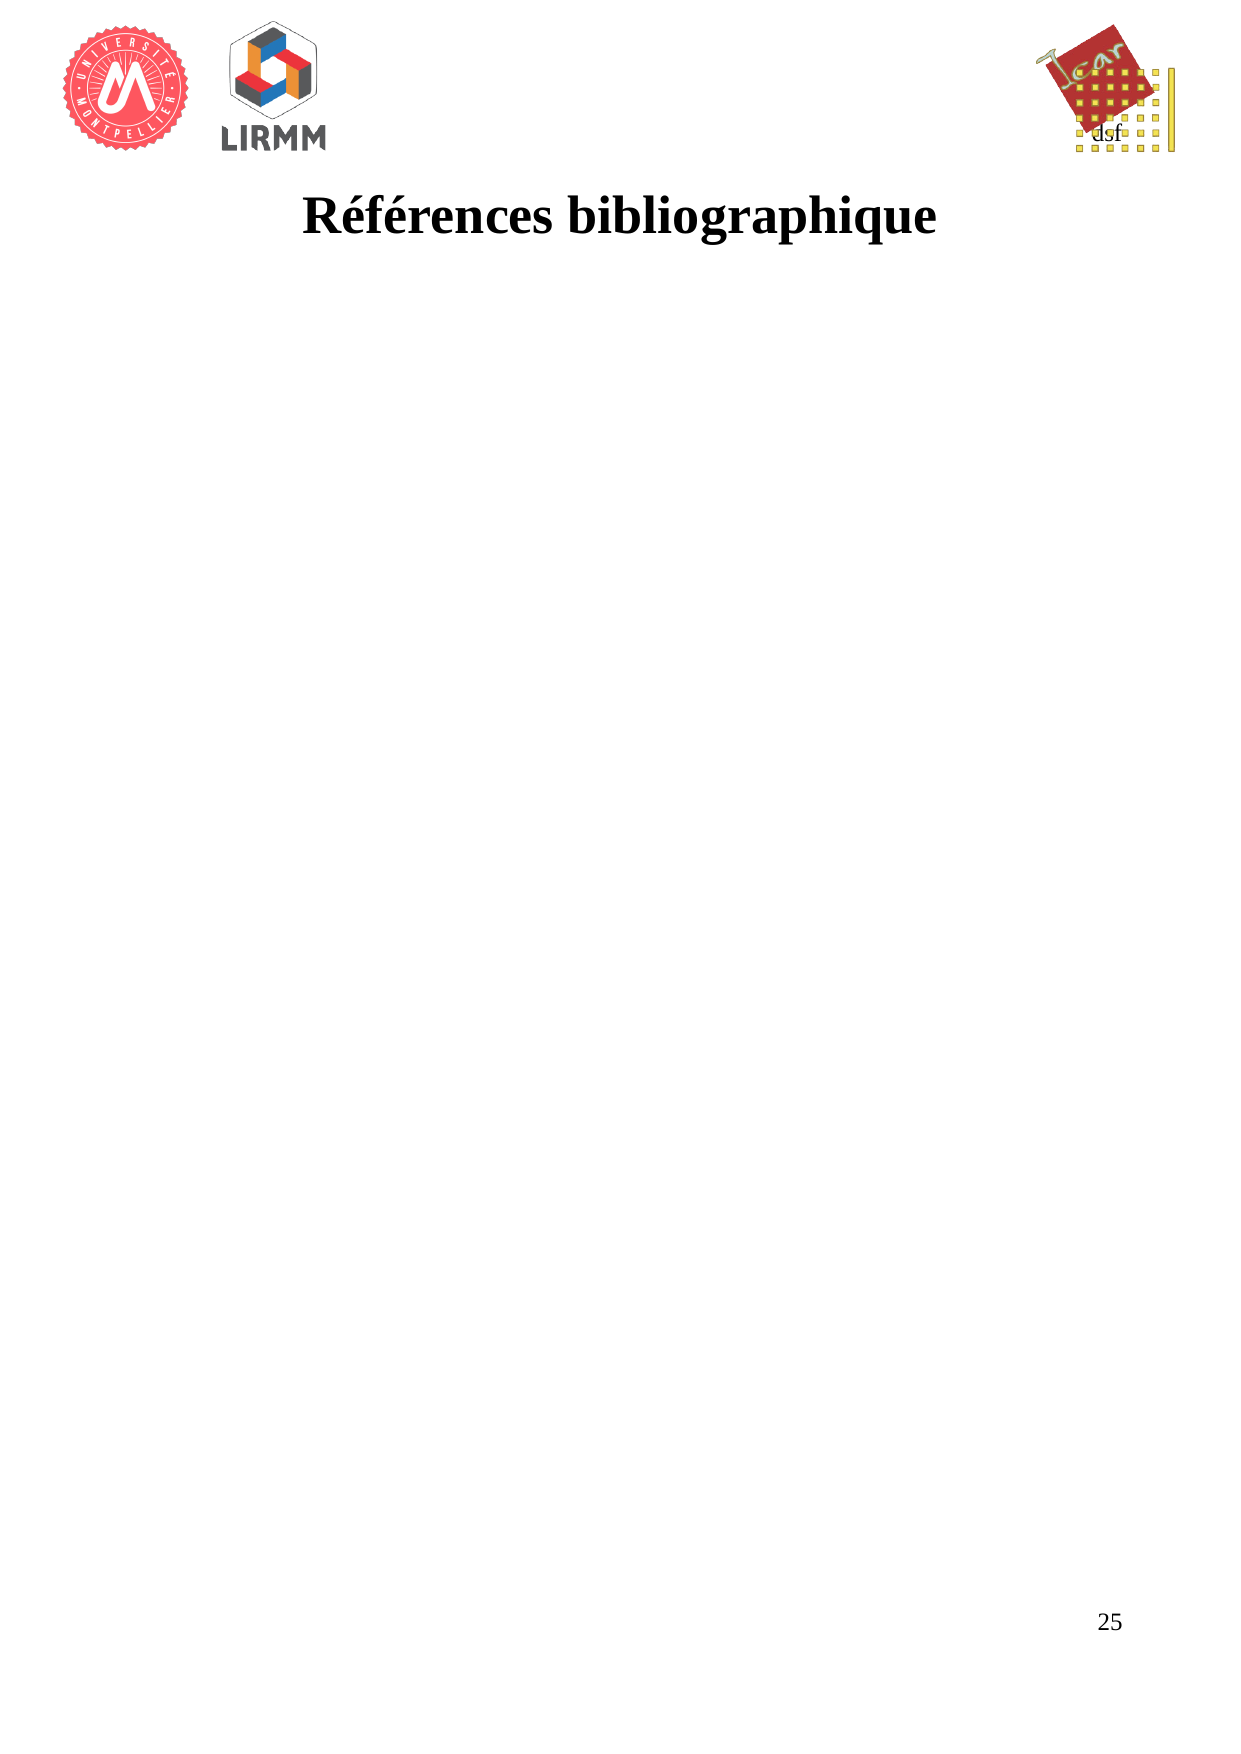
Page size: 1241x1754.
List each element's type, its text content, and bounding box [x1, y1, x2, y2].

picture [57, 13, 201, 156]
picture [203, 16, 343, 155]
subtitle Références bibliographique [118, 183, 1122, 245]
picture [1025, 6, 1177, 154]
